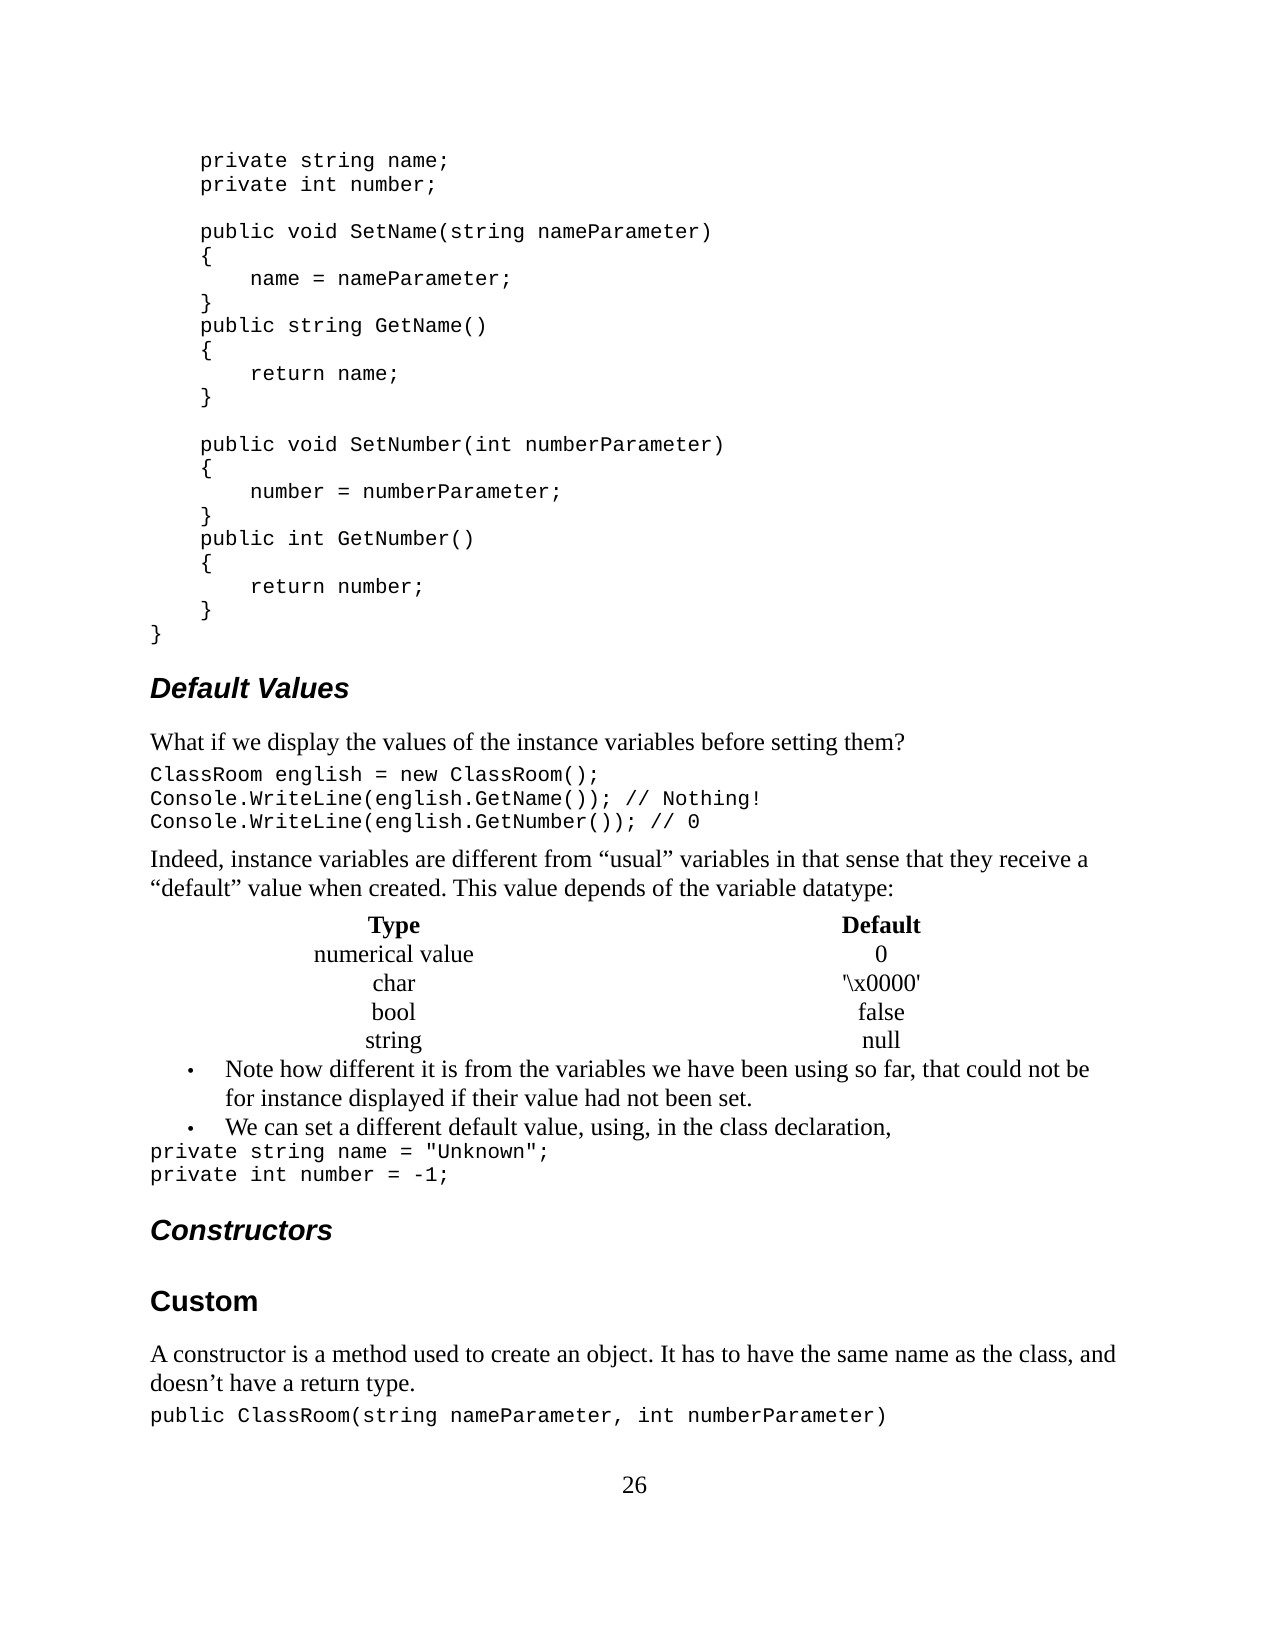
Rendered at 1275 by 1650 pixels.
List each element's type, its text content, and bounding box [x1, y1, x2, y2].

text private string name; [150, 150, 1125, 174]
list Note how different it is from the variables we have been using so far, that could not be for instance displayed if their value had not been set. [187, 1054, 1125, 1112]
text } [150, 623, 1125, 647]
subtitle Constructors [150, 1213, 1125, 1246]
text } [150, 599, 1125, 623]
text { [150, 457, 1125, 481]
table_cell null [638, 1026, 1125, 1054]
text { [150, 339, 1125, 363]
text Indeed, instance variables are different from “usual” variables in that sense that they receive a “default” value when created. This value depends of the variable datatype: [150, 844, 1125, 902]
subtitle Custom [150, 1284, 1125, 1317]
text { [150, 244, 1125, 268]
text } [150, 292, 1125, 316]
text Console.WriteLine(english.GetNumber()); // 0 [150, 812, 1125, 835]
table_header Default [638, 911, 1125, 939]
text number = numberParameter; [150, 481, 1125, 505]
text A constructor is a method used to create an object. It has to have the same name as the class, and doesn’t have a return type. [150, 1339, 1125, 1396]
text } [150, 505, 1125, 528]
table_cell numerical value [150, 939, 637, 968]
text private string name = "Unknown"; [150, 1141, 1125, 1164]
text public ClassRoom(string nameParameter, int numberParameter) [150, 1405, 1125, 1429]
list We can set a different default value, using, in the class declaration, [187, 1112, 1125, 1141]
table_cell bool [150, 997, 637, 1026]
text name = nameParameter; [150, 268, 1125, 292]
text public string GetName() [150, 316, 1125, 339]
table_cell '\x0000' [638, 968, 1125, 997]
subtitle Default Values [150, 672, 1125, 705]
text { [150, 552, 1125, 576]
text private int number = -1; [150, 1164, 1125, 1188]
text What if we display the values of the instance variables before setting them? [150, 727, 1125, 755]
text return name; [150, 363, 1125, 386]
table_cell char [150, 968, 637, 997]
table_cell 0 [638, 939, 1125, 968]
text return number; [150, 576, 1125, 599]
text public void SetNumber(int numberParameter) [150, 434, 1125, 457]
text ClassRoom english = new ClassRoom(); [150, 764, 1125, 788]
text Console.WriteLine(english.GetName()); // Nothing! [150, 788, 1125, 812]
text public int GetNumber() [150, 528, 1125, 552]
text private int number; [150, 174, 1125, 197]
table_header Type [150, 911, 637, 939]
text } [150, 386, 1125, 410]
text public void SetName(string nameParameter) [150, 221, 1125, 244]
table_cell false [638, 997, 1125, 1026]
table_cell string [150, 1026, 637, 1054]
